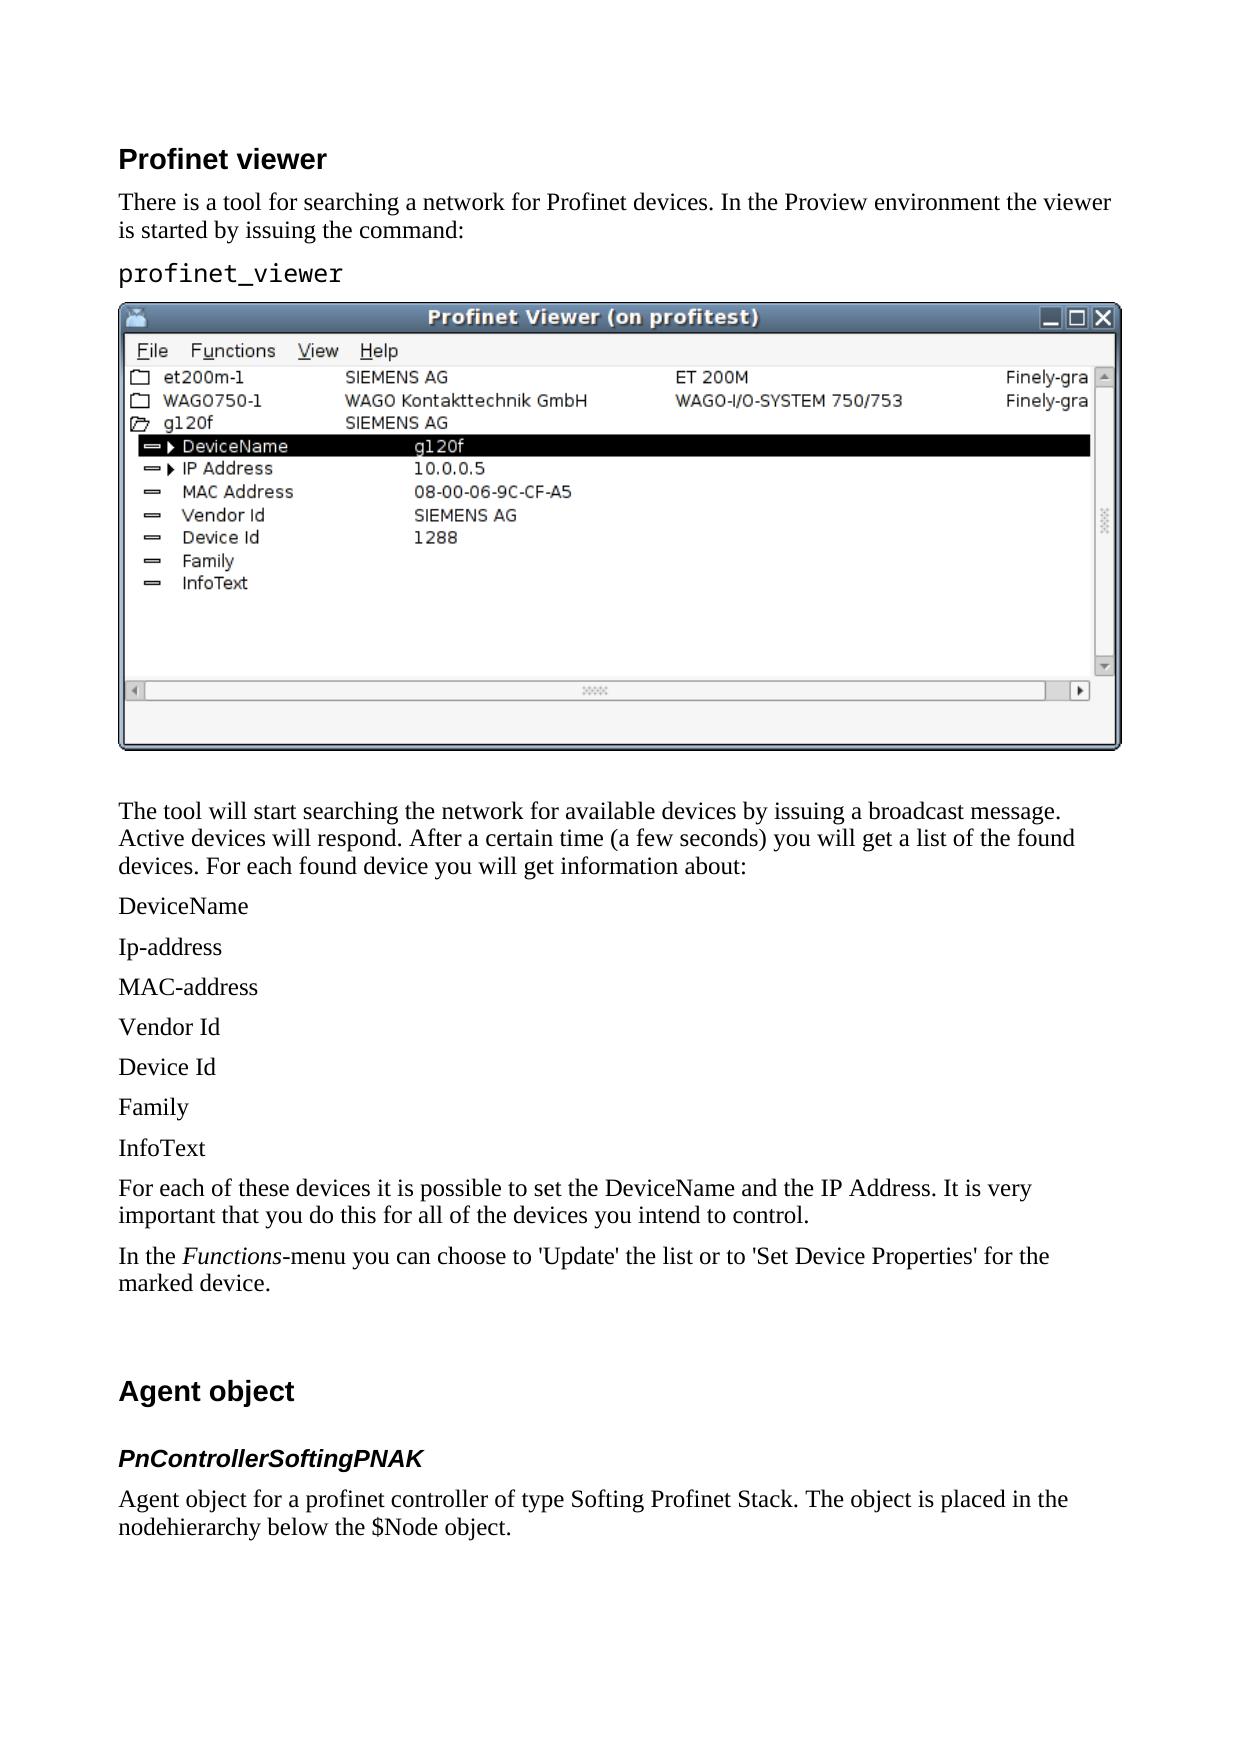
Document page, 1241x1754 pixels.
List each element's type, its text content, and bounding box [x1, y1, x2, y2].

text For each of these devices it is possible to set the DeviceName and the IP Address. It is very important that you do this for all of the devices you intend to control. [118, 1174, 1122, 1229]
text There is a tool for searching a network for Profinet devices. In the Proview environment the viewer is started by issuing the command: [118, 188, 1122, 244]
text InfoText [118, 1134, 1122, 1161]
subtitle PnControllerSoftingPNAK [118, 1445, 1122, 1473]
text Agent object for a profinet controller of type Softing Profinet Stack. The object is placed in the nodehierarchy below the $Node object. [118, 1485, 1122, 1541]
picture [118, 302, 1122, 751]
text DeviceName [118, 892, 1122, 920]
subtitle Profinet viewer [118, 143, 1122, 176]
text Family [118, 1093, 1122, 1121]
text In the Functions-menu you can choose to 'Update' the list or to 'Set Device Properties' for the marked device. [118, 1242, 1122, 1297]
text Ip-address [118, 933, 1122, 960]
text Device Id [118, 1053, 1122, 1081]
subtitle Agent object [118, 1375, 1122, 1407]
text The tool will start searching the network for available devices by issuing a broadcast message. Active devices will respond. After a certain time (a few seconds) you will get a list of the found devices. For each found device you will get information about: [118, 797, 1122, 880]
text Vendor Id [118, 1013, 1122, 1041]
text MAC-address [118, 973, 1122, 1001]
text profinet_viewer [118, 256, 1122, 290]
